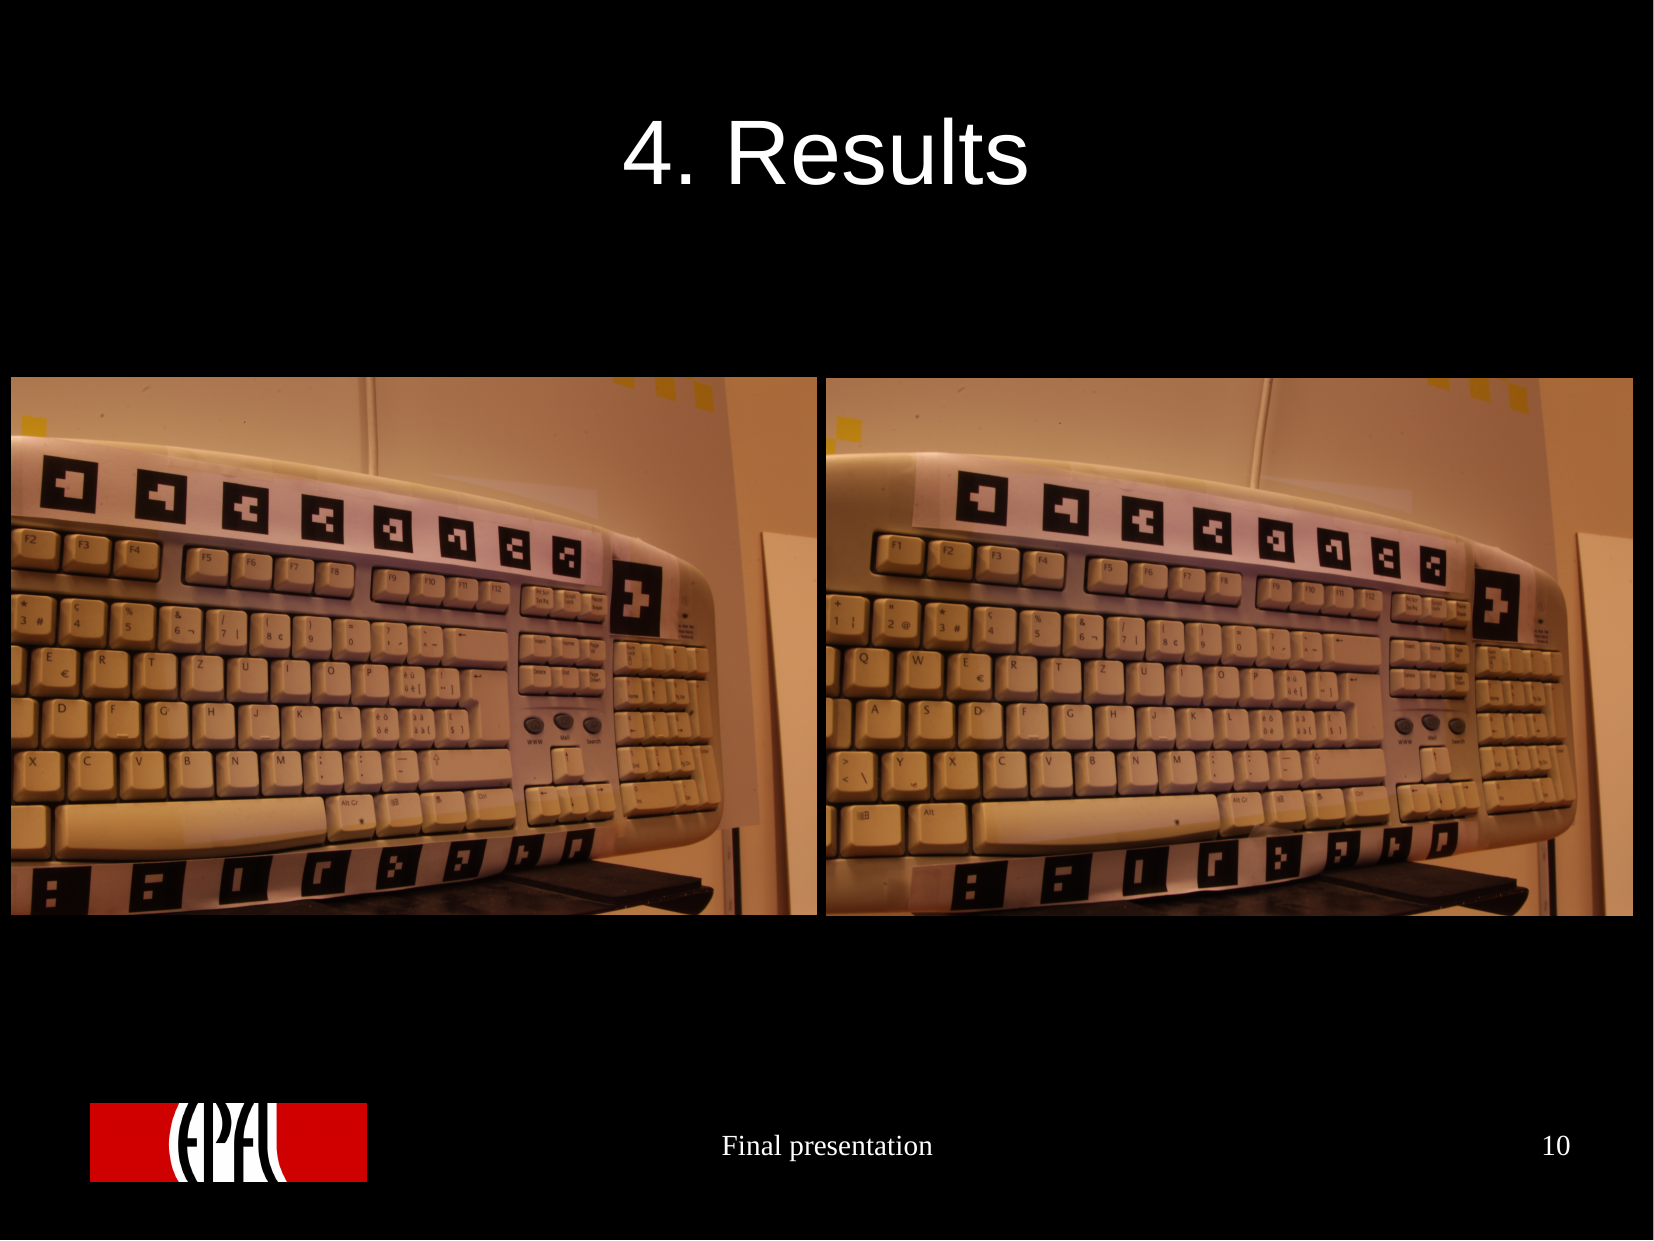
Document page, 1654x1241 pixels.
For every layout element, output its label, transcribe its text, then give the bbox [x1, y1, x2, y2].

picture [11, 377, 817, 915]
picture [826, 378, 1633, 916]
picture [90, 1103, 367, 1182]
title 4. Results [82, 49, 1571, 257]
